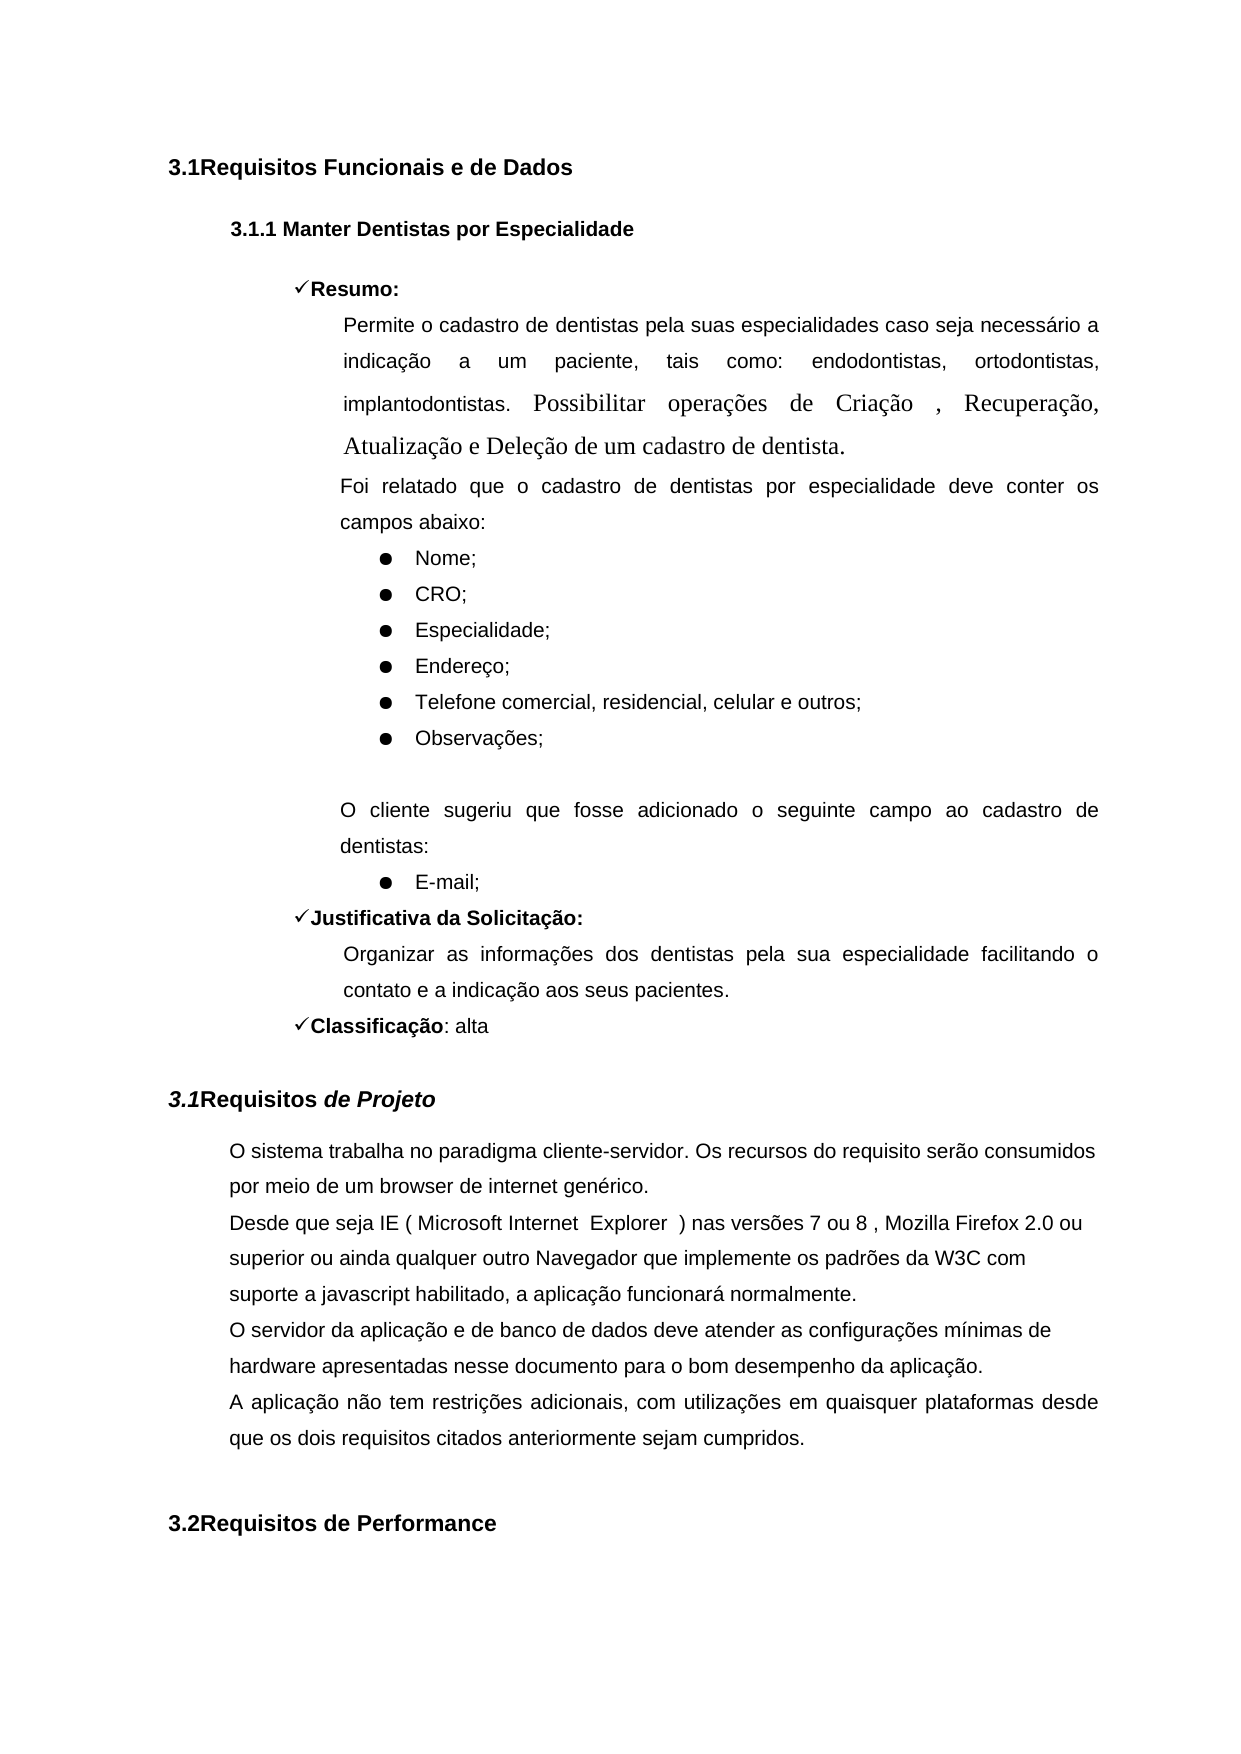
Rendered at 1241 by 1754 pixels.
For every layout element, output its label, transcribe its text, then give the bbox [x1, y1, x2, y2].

list Endereço; [377, 654, 1100, 678]
list Classificação: alta [293, 1014, 1100, 1038]
text A aplicação não tem restrições adicionais, com utilizações em quaisquer plataformas desde que os dois requisitos citados anteriormente sejam cumpridos. [229, 1390, 1100, 1450]
text O cliente sugeriu que fosse adicionado o seguinte campo ao cadastro de dentistas: [340, 798, 1100, 858]
list E-mail; [377, 870, 1100, 894]
list Telefone comercial, residencial, celular e outros; [377, 690, 1100, 714]
list Resumo: [293, 277, 1100, 301]
subtitle Requisitos de Performance [168, 1510, 1100, 1536]
list Manter Dentistas por Especialidade [193, 216, 1100, 240]
subtitle Requisitos de Projeto [168, 1086, 1100, 1112]
list Justificativa da Solicitação: [293, 906, 1100, 930]
text Organizar as informações dos dentistas pela sua especialidade facilitando o contato e a indicação aos seus pacientes. [343, 942, 1100, 1002]
list CRO; [377, 582, 1100, 606]
text O sistema trabalha no paradigma cliente-servidor. Os recursos do requisito serão consumidos por meio de um browser de internet genérico. [229, 1138, 1100, 1198]
list Especialidade; [377, 618, 1100, 642]
text Permite o cadastro de dentistas pela suas especialidades caso seja necessário a indicação a um paciente, tais como: endodontistas, ortodontistas, implantodontistas. Possibilitar operações de Criação , Recuperação, Atualização e Deleção de um cadastro de dentista. [343, 313, 1100, 459]
text Foi relatado que o cadastro de dentistas por especialidade deve conter os campos abaixo: [340, 474, 1100, 534]
list Observações; [377, 726, 1100, 750]
subtitle Requisitos Funcionais e de Dados [168, 154, 1100, 180]
text Desde que seja IE ( Microsoft Internet Explorer ) nas versões 7 ou 8 , Mozilla Firefox 2.0 ou superior ou ainda qualquer outro Navegador que implemente os padrões da W3C com suporte a javascript habilitado, a aplicação funcionará normalmente. [229, 1210, 1100, 1306]
text O servidor da aplicação e de banco de dados deve atender as configurações mínimas de hardware apresentadas nesse documento para o bom desempenho da aplicação. [229, 1318, 1100, 1378]
list Nome; [377, 546, 1100, 570]
